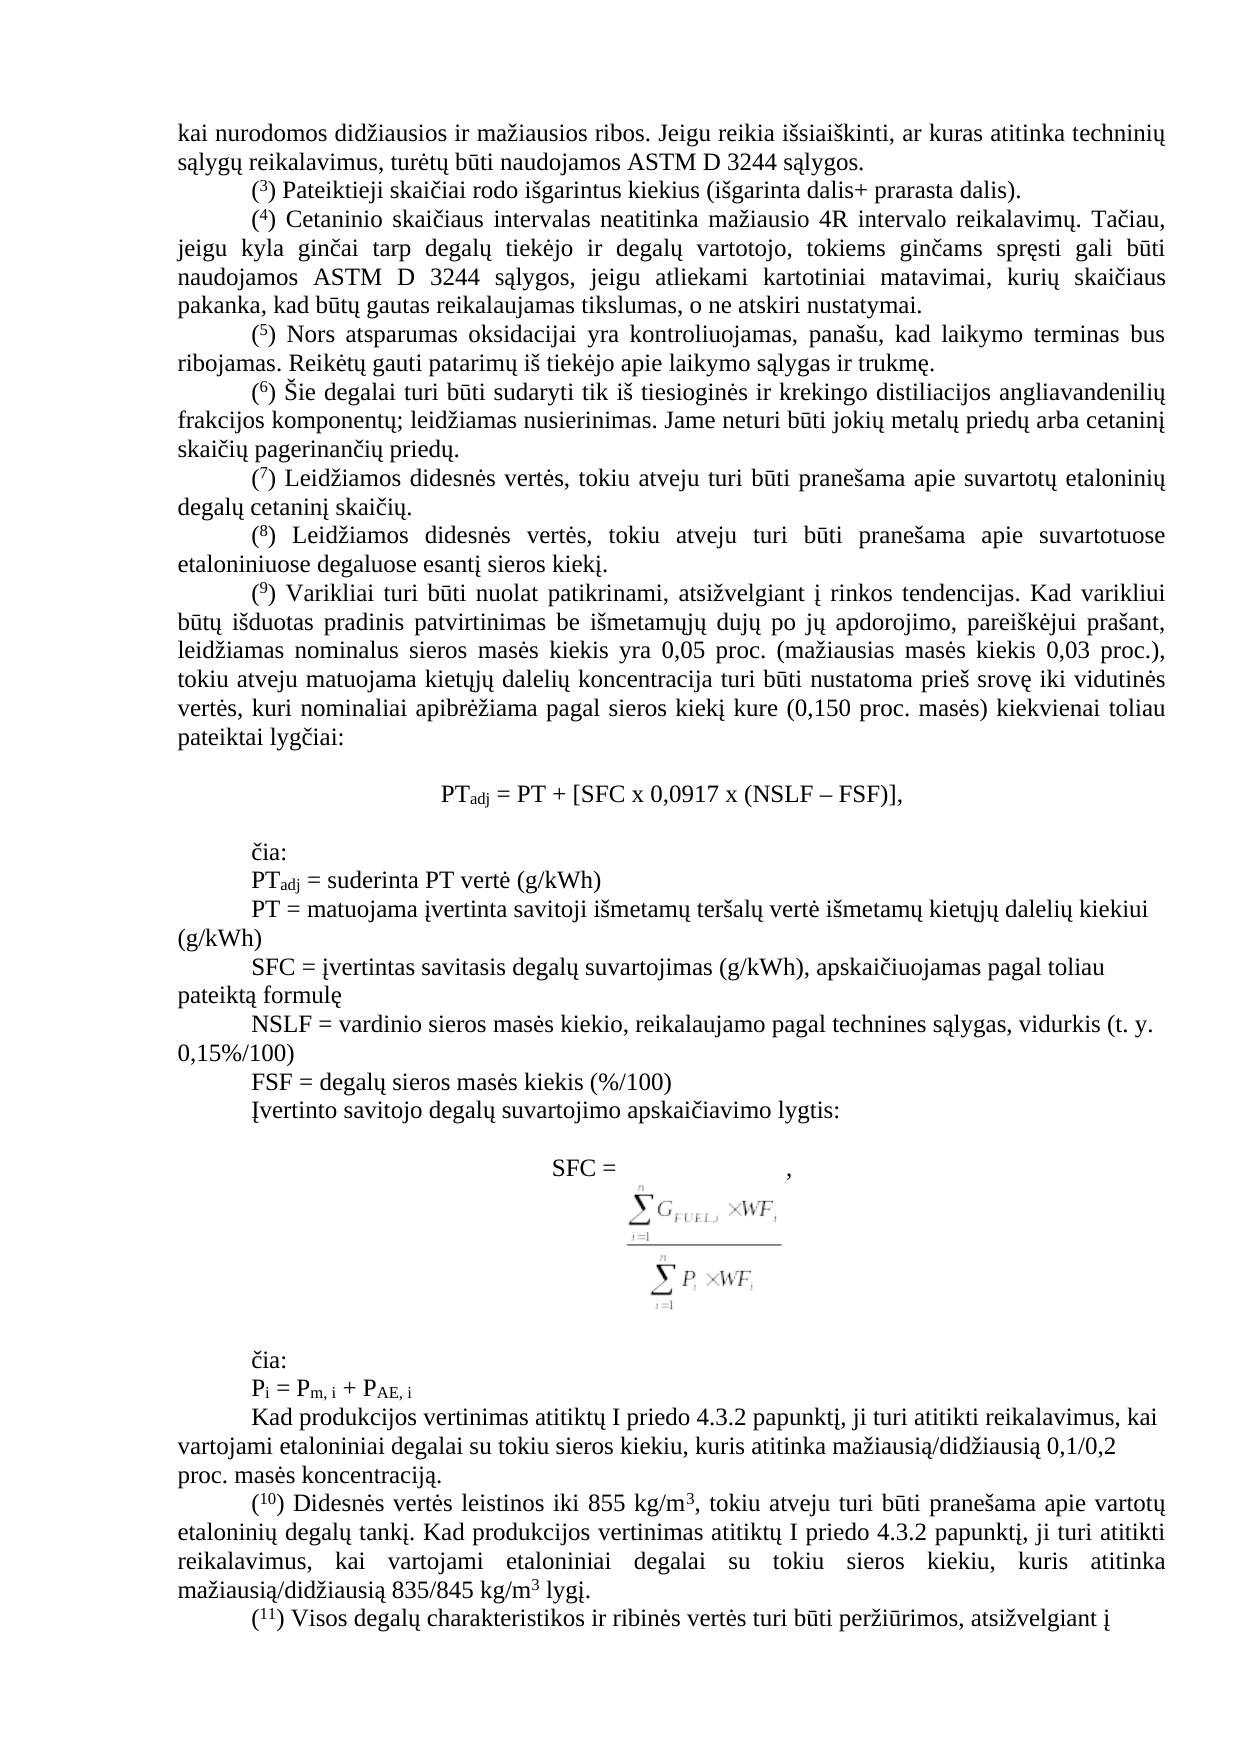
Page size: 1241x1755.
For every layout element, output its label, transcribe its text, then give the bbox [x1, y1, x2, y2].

text (7) Leidžiamos didesnės vertės, tokiu atveju turi būti pranešama apie suvartotų etaloninių degalų cetaninį skaičių. [177, 463, 1166, 521]
text Pi = Pm, i + PAE, i [177, 1373, 1166, 1402]
text čia: [177, 1345, 1166, 1373]
text PTadj = PT + [SFC x 0,0917 x (NSLF – FSF)], [177, 779, 1166, 808]
text NSLF = vardinio sieros masės kiekio, reikalaujamo pagal technines sąlygas, vidurkis (t. y. 0,15%/100) [177, 1009, 1166, 1067]
text (9) Varikliai turi būti nuolat patikrinami, atsižvelgiant į rinkos tendencijas. Kad varikliui būtų išduotas pradinis patvirtinimas be išmetamųjų dujų po jų apdorojimo, pareiškėjui prašant, leidžiamas nominalus sieros masės kiekis yra 0,05 proc. (mažiausias masės kiekis 0,03 proc.), tokiu atveju matuojama kietųjų dalelių koncentracija turi būti nustatoma prieš srovę iki vidutinės vertės, kuri nominaliai apibrėžiama pagal sieros kiekį kure (0,150 proc. masės) kiekvienai toliau pateiktai lygčiai: [177, 578, 1166, 751]
text čia: [177, 837, 1166, 866]
text SFC = įvertintas savitasis degalų suvartojimas (g/kWh), apskaičiuojamas pagal toliau pateiktą formulę [177, 952, 1166, 1009]
text (11) Visos degalų charakteristikos ir ribinės vertės turi būti peržiūrimos, atsižvelgiant į [177, 1603, 1166, 1632]
text SFC = , [177, 1153, 1166, 1316]
text (4) Cetaninio skaičiaus intervalas neatitinka mažiausio 4R intervalo reikalavimų. Tačiau, jeigu kyla ginčai tarp degalų tiekėjo ir degalų vartotojo, tokiems ginčams spręsti gali būti naudojamos ASTM D 3244 sąlygos, jeigu atliekami kartotiniai matavimai, kurių skaičiaus pakanka, kad būtų gautas reikalaujamas tikslumas, o ne atskiri nustatymai. [177, 204, 1166, 319]
text FSF = degalų sieros masės kiekis (%/100) [177, 1067, 1166, 1096]
text Kad produkcijos vertinimas atitiktų I priedo 4.3.2 papunktį, ji turi atitikti reikalavimus, kai vartojami etaloniniai degalai su tokiu sieros kiekiu, kuris atitinka mažiausią/didžiausią 0,1/0,2 proc. masės koncentraciją. [177, 1402, 1166, 1488]
text (5) Nors atsparumas oksidacijai yra kontroliuojamas, panašu, kad laikymo terminas bus ribojamas. Reikėtų gauti patarimų iš tiekėjo apie laikymo sąlygas ir trukmę. [177, 319, 1166, 377]
text (8) Leidžiamos didesnės vertės, tokiu atveju turi būti pranešama apie suvartotuose etaloniniuose degaluose esantį sieros kiekį. [177, 521, 1166, 578]
text PTadj = suderinta PT vertė (g/kWh) [177, 866, 1166, 894]
text kai nurodomos didžiausios ir mažiausios ribos. Jeigu reikia išsiaiškinti, ar kuras atitinka techninių sąlygų reikalavimus, turėtų būti naudojamos ASTM D 3244 sąlygos. [177, 118, 1166, 176]
text PT = matuojama įvertinta savitoji išmetamų teršalų vertė išmetamų kietųjų dalelių kiekiui (g/kWh) [177, 894, 1166, 952]
text (6) Šie degalai turi būti sudaryti tik iš tiesioginės ir krekingo distiliacijos angliavandenilių frakcijos komponentų; leidžiamas nusierinimas. Jame neturi būti jokių metalų priedų arba cetaninį skaičių pagerinančių priedų. [177, 377, 1166, 463]
text Įvertinto savitojo degalų suvartojimo apskaičiavimo lygtis: [177, 1096, 1166, 1124]
text (10) Didesnės vertės leistinos iki 855 kg/m3, tokiu atveju turi būti pranešama apie vartotų etaloninių degalų tankį. Kad produkcijos vertinimas atitiktų I priedo 4.3.2 papunktį, ji turi atitikti reikalavimus, kai vartojami etaloniniai degalai su tokiu sieros kiekiu, kuris atitinka mažiausią/didžiausią 835/845 kg/m3 lygį. [177, 1488, 1166, 1603]
text (3) Pateiktieji skaičiai rodo išgarintus kiekius (išgarinta dalis+ prarasta dalis). [177, 176, 1166, 204]
